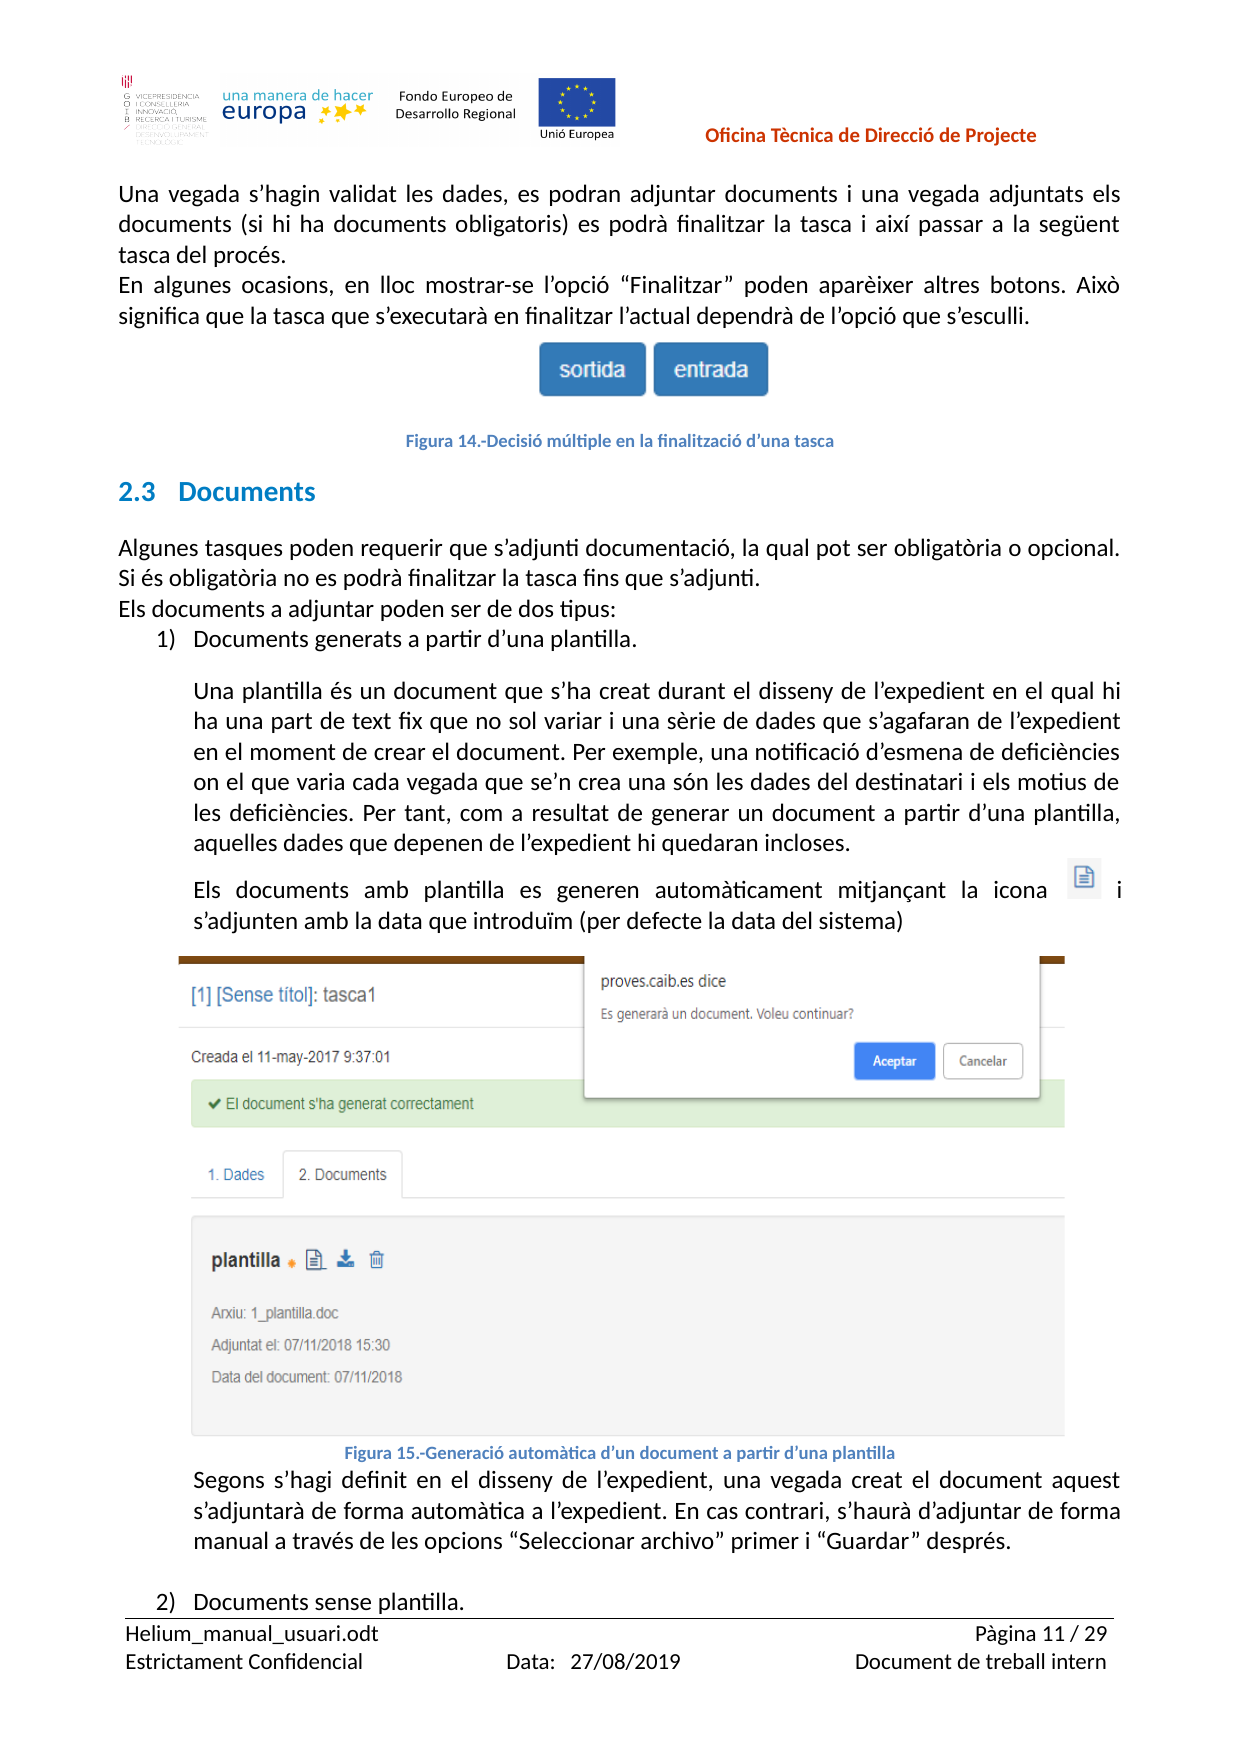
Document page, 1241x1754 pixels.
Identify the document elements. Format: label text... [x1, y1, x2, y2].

text Figura 14.-Decisió múltiple en la finalització d’una tasca [118, 429, 1122, 452]
list Documents sense plantilla. [156, 1586, 1122, 1617]
list Documents generats a partir d’una plantilla. [156, 624, 1122, 654]
text En algunes ocasions, en lloc mostrar-se l’opció “Finalitzar” poden aparèixer altres botons. Això significa que la tasca que s’executarà en finalitzar l’actual dependrà de l’opció que s’esculli. [118, 269, 1122, 330]
text Figura 15.-Generació automàtica d’un document a partir d’una plantilla [118, 1441, 1122, 1464]
picture [1067, 858, 1102, 899]
text Una vegada s’hagin validat les dades, es podran adjuntar documents i una vegada adjuntats els documents (si hi ha documents obligatoris) es podrà finalitzar la tasca i així passar a la següent tasca del procés. [118, 178, 1122, 269]
picture [535, 330, 781, 409]
picture [118, 73, 213, 147]
text Una plantilla és un document que s’ha creat durant el disseny de l’expedient en el qual hi ha una part de text fix que no sol variar i una sèrie de dades que s’agafaran de l’expedient en el moment de crear el document. Per exemple, una notificació d’esmena de deficiències on el que varia cada vegada que se’n crea una són les dades del destinatari i els motius de les deficiències. Per tant, com a resultat de generar un document a partir d’una plantilla, aquelles dades que depenen de l’expedient hi quedaran incloses. [193, 675, 1122, 858]
picture [178, 956, 1065, 1442]
text Algunes tasques poden requerir que s’adjunti documentació, la qual pot ser obligatòria o opcional. Si és obligatòria no es podrà finalitzar la tasca fins que s’adjunti. [118, 532, 1122, 593]
picture [219, 73, 621, 147]
text Els documents a adjuntar poden ser de dos tipus: [118, 593, 1122, 624]
subtitle Documents [118, 473, 1122, 508]
list Segons s’hagi definit en el disseny de l’expedient, una vegada creat el document aquest s’adjuntarà de forma automàtica a l’expedient. En cas contrari, s’haurà d’adjuntar de forma manual a través de les opcions “Seleccionar archivo” primer i “Guardar” després. [193, 1464, 1122, 1556]
list Els documents amb plantilla es generen automàticament mitjançant la icona i s’adjunten amb la data que introduïm (per defecte la data del sistema) [193, 858, 1122, 936]
